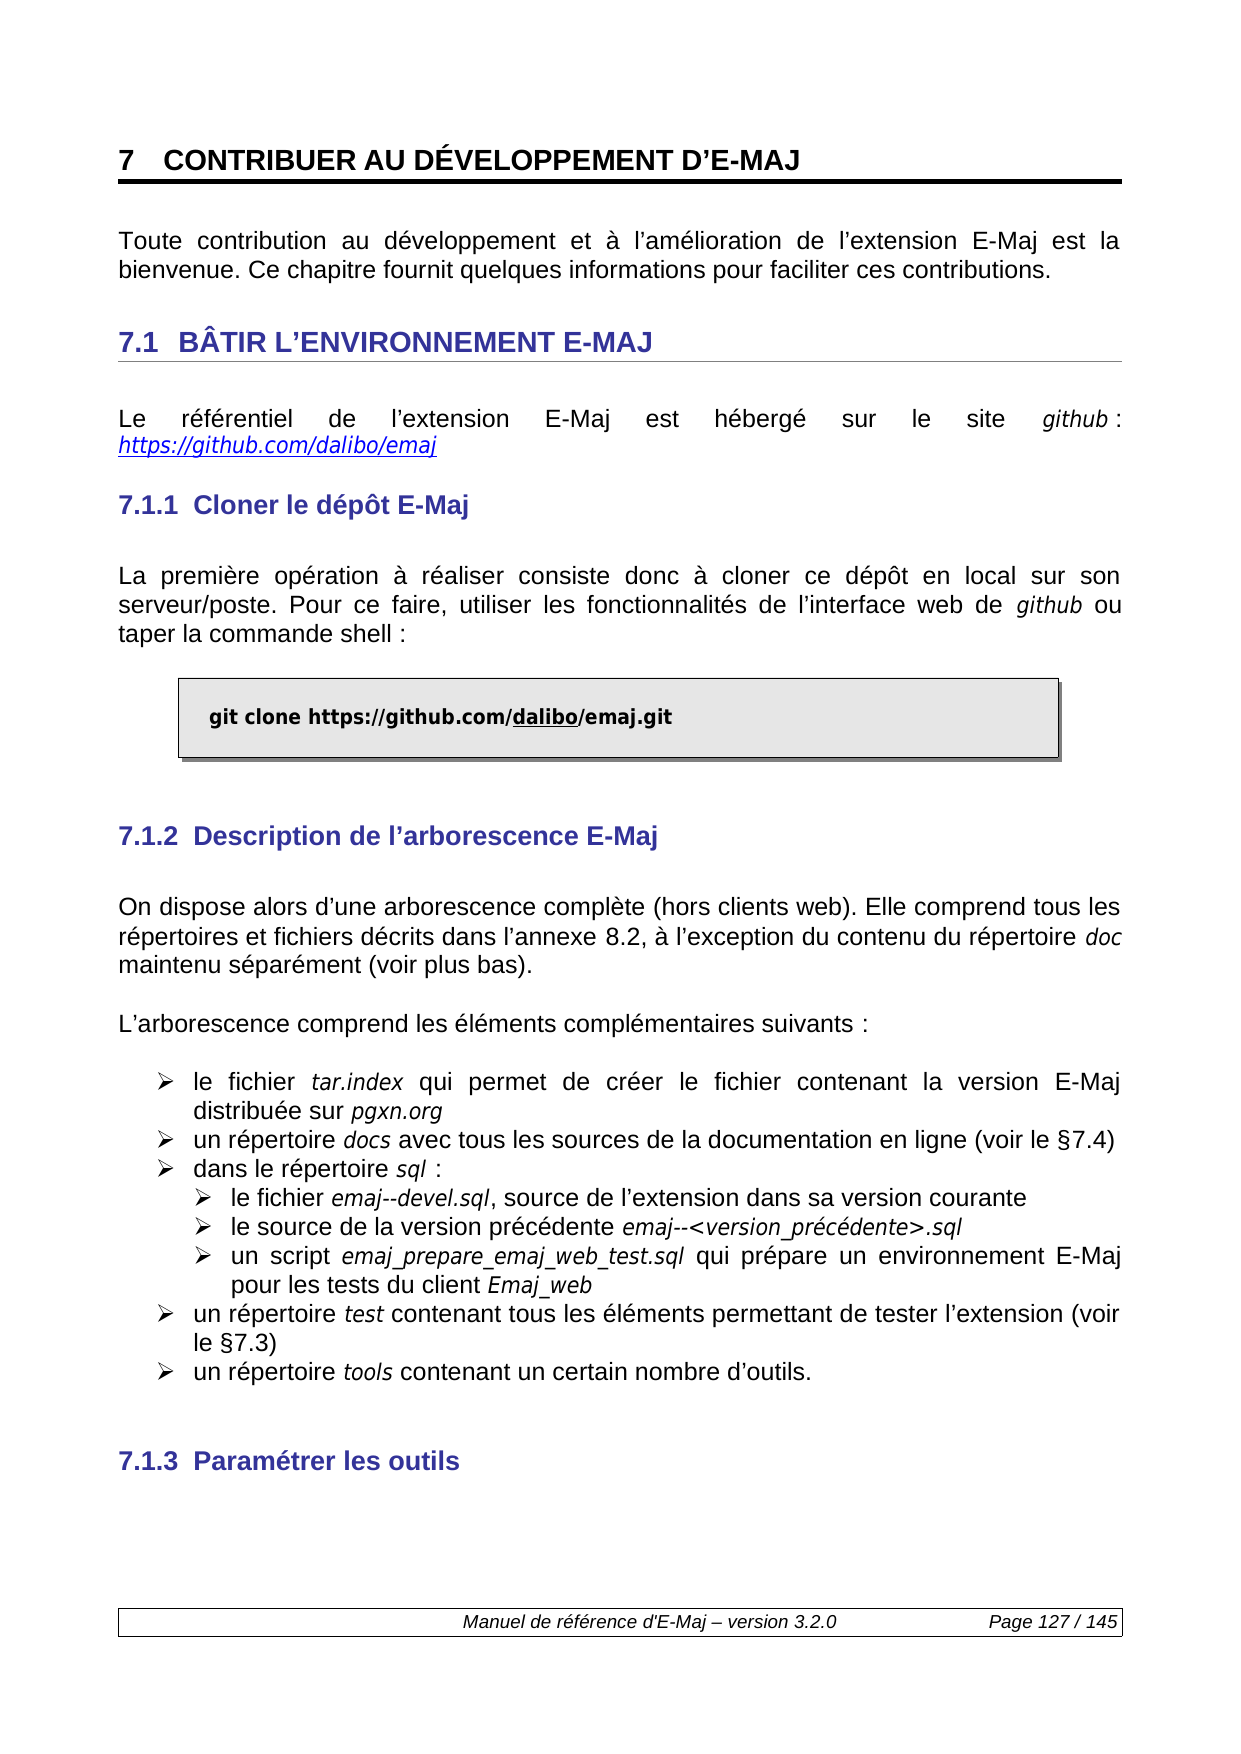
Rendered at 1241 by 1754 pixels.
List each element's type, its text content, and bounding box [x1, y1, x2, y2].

subtitle Paramétrer les outils [118, 1444, 1122, 1476]
subtitle Bâtir l’environnement E-Maj [118, 325, 1122, 361]
text L’arborescence comprend les éléments complémentaires suivants : [118, 1008, 1122, 1038]
list un script emaj_prepare_emaj_web_test.sql qui prépare un environnement E-Maj pour les tests du client Emaj_web [193, 1241, 1122, 1299]
text On dispose alors d’une arborescence complète (hors clients web). Elle comprend tous les répertoires et fichiers décrits dans l’annexe 8.2, à l’exception du contenu du répertoire doc maintenu séparément (voir plus bas). [118, 892, 1122, 979]
subtitle Contribuer au développement d’E-Maj [118, 143, 1122, 179]
list un répertoire tools contenant un certain nombre d’outils. [156, 1357, 1122, 1386]
list dans le répertoire sql : [156, 1154, 1122, 1183]
list un répertoire docs avec tous les sources de la documentation en ligne (voir le §7.4) [156, 1125, 1122, 1154]
subtitle Description de l’arborescence E-Maj [118, 820, 1122, 851]
list le fichier tar.index qui permet de créer le fichier contenant la version E-Maj distribuée sur pgxn.org [156, 1067, 1122, 1125]
list un répertoire test contenant tous les éléments permettant de tester l’extension (voir le §7.3) [156, 1299, 1122, 1357]
text La première opération à réaliser consiste donc à cloner ce dépôt en local sur son serveur/poste. Pour ce faire, utiliser les fonctionnalités de l’interface web de github ou taper la commande shell : [118, 561, 1122, 648]
text Le référentiel de l’extension E-Maj est hébergé sur le site github : https://github.com/dalibo/emaj [118, 403, 1122, 459]
text git clone https://github.com/dalibo/emaj.git [179, 702, 1058, 726]
list le fichier emaj--devel.sql, source de l’extension dans sa version courante [193, 1183, 1122, 1212]
text Toute contribution au développement et à l’amélioration de l’extension E-Maj est la bienvenue. Ce chapitre fournit quelques informations pour faciliter ces contributions. [118, 226, 1122, 284]
subtitle Cloner le dépôt E-Maj [118, 488, 1122, 519]
list le source de la version précédente emaj--<version_précédente>.sql [193, 1212, 1122, 1241]
